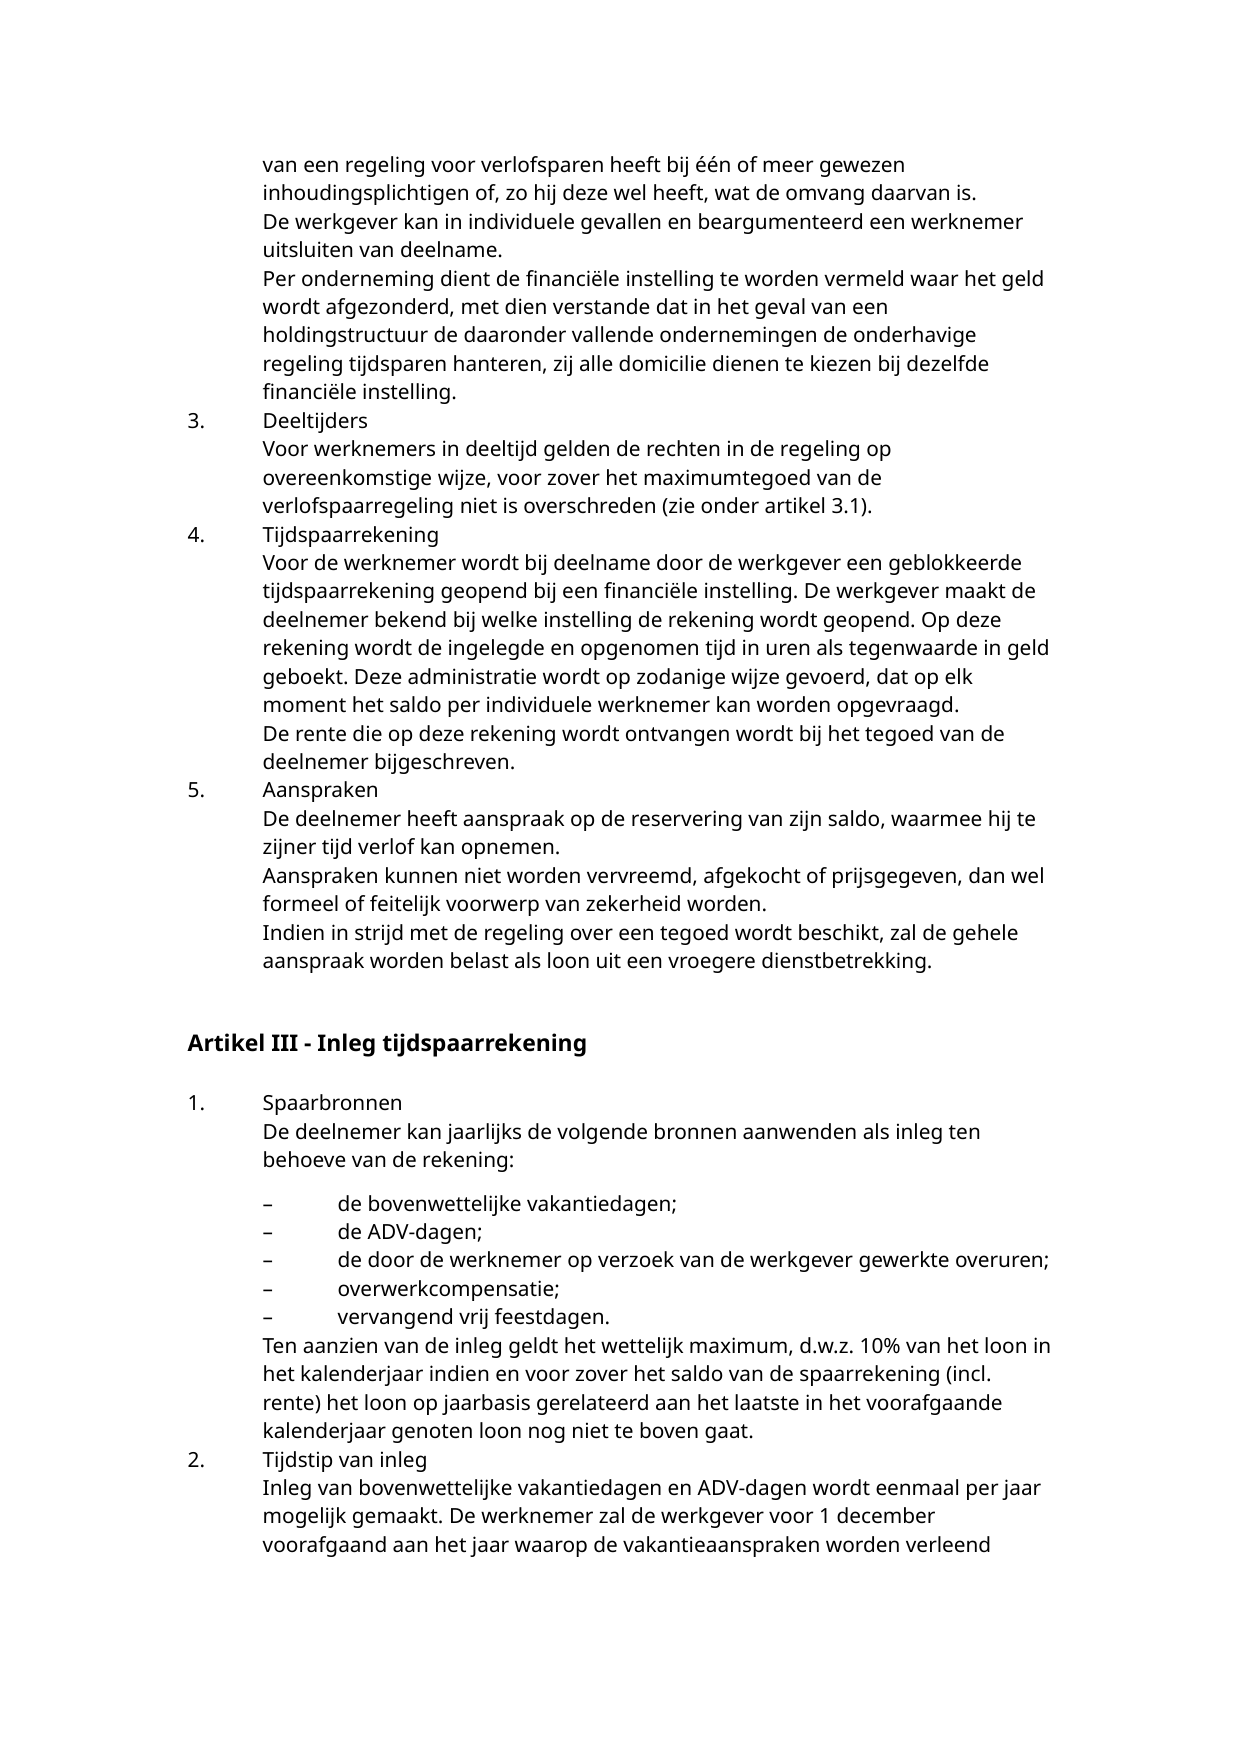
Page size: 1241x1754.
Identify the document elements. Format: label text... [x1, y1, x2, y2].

list Tijdstip van inleg [187, 1445, 1053, 1473]
list van een regeling voor verlofsparen heeft bij één of meer gewezen inhoudingsplichtigen of, zo hij deze wel heeft, wat de omvang daarvan is. [187, 150, 1053, 207]
list Deeltijders [187, 406, 1053, 434]
subtitle Artikel III - Inleg tijdspaarrekening [187, 1027, 1053, 1058]
list Ten aanzien van de inleg geldt het wettelijk maximum, d.w.z. 10% van het loon in het kalenderjaar indien en voor zover het saldo van de spaarrekening (incl. rente) het loon op jaarbasis gerelateerd aan het laatste in het voorafgaande kalenderjaar genoten loon nog niet te boven gaat. [187, 1331, 1053, 1445]
list Spaarbronnen [187, 1088, 1053, 1117]
list Inleg van bovenwettelijke vakantiedagen en ADV-dagen wordt eenmaal per jaar mogelijk gemaakt. De werknemer zal de werkgever voor 1 december voorafgaand aan het jaar waarop de vakantieaanspraken worden verleend [187, 1473, 1053, 1558]
list de door de werknemer op verzoek van de werkgever gewerkte overuren; [262, 1246, 1053, 1274]
list Aanspraken kunnen niet worden vervreemd, afgekocht of prijsgegeven, dan wel formeel of feitelijk voorwerp van zekerheid worden. [187, 861, 1053, 918]
list Voor werknemers in deeltijd gelden de rechten in de regeling op overeenkomstige wijze, voor zover het maximumtegoed van de verlofspaarregeling niet is overschreden (zie onder artikel 3.1). [187, 434, 1053, 520]
list overwerkcompensatie; [262, 1274, 1053, 1302]
list Voor de werknemer wordt bij deelname door de werkgever een geblokkeerde tijdspaarrekening geopend bij een financiële instelling. De werkgever maakt de deelnemer bekend bij welke instelling de rekening wordt geopend. Op deze rekening wordt de ingelegde en opgenomen tijd in uren als tegenwaarde in geld geboekt. Deze administratie wordt op zodanige wijze gevoerd, dat op elk moment het saldo per individuele werknemer kan worden opgevraagd. [187, 548, 1053, 719]
list vervangend vrij feestdagen. [262, 1302, 1053, 1331]
list De werkgever kan in individuele gevallen en beargumenteerd een werknemer uitsluiten van deelname. [187, 207, 1053, 264]
list Tijdspaarrekening [187, 520, 1053, 548]
list De deelnemer heeft aanspraak op de reservering van zijn saldo, waarmee hij te zijner tijd verlof kan opnemen. [187, 804, 1053, 861]
list Aanspraken [187, 776, 1053, 804]
list Indien in strijd met de regeling over een tegoed wordt beschikt, zal de gehele aanspraak worden belast als loon uit een vroegere dienstbetrekking. [187, 918, 1053, 975]
list Per onderneming dient de financiële instelling te worden vermeld waar het geld wordt afgezonderd, met dien verstande dat in het geval van een holdingstructuur de daaronder vallende ondernemingen de onderhavige regeling tijdsparen hanteren, zij alle domicilie dienen te kiezen bij dezelfde financiële instelling. [187, 264, 1053, 406]
list De deelnemer kan jaarlijks de volgende bronnen aanwenden als inleg ten behoeve van de rekening: [187, 1117, 1053, 1174]
list De rente die op deze rekening wordt ontvangen wordt bij het tegoed van de deelnemer bijgeschreven. [187, 719, 1053, 776]
list de ADV-dagen; [262, 1217, 1053, 1246]
list de bovenwettelijke vakantiedagen; [262, 1189, 1053, 1217]
